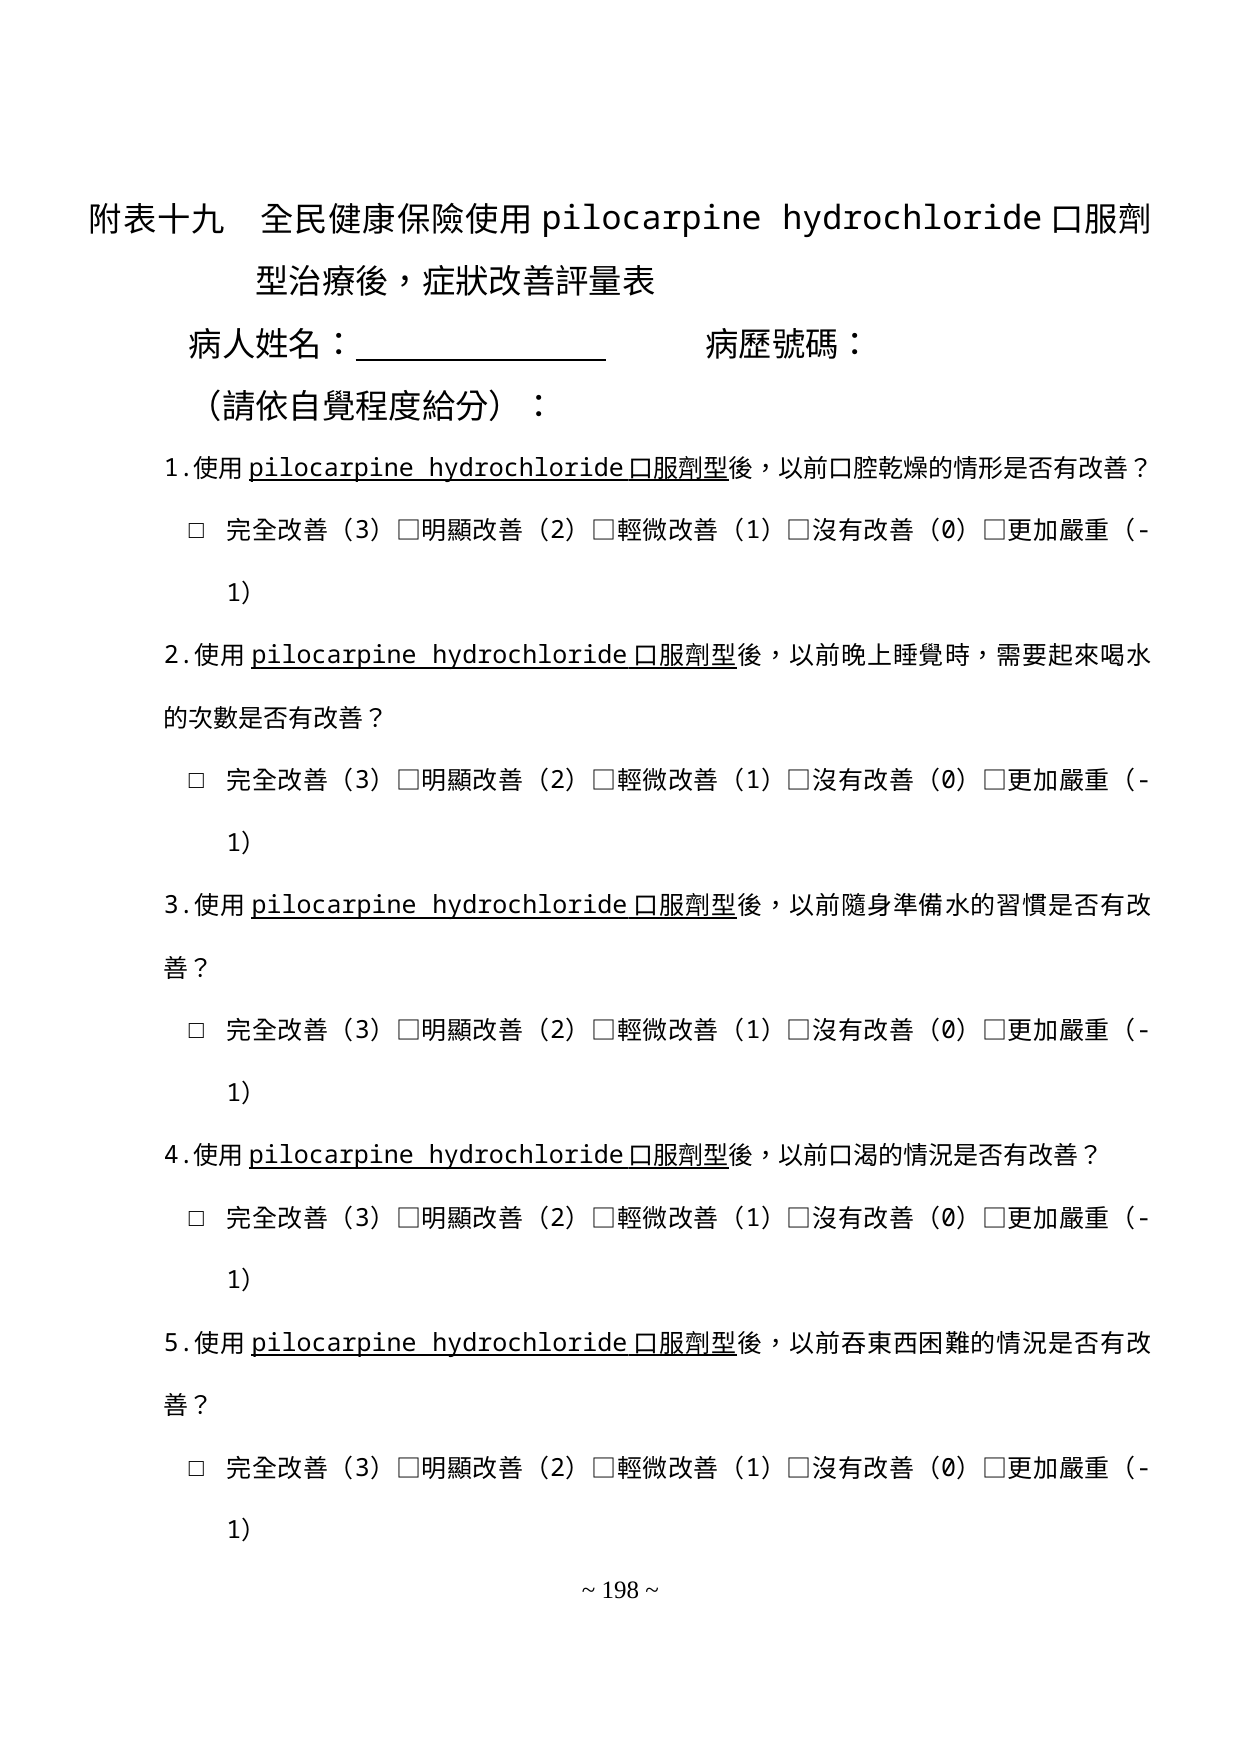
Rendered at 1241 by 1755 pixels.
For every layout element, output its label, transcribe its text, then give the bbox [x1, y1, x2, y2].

text 1.使用pilocarpine hydrochloride口服劑型後，以前口腔乾燥的情形是否有改善？ [164, 425, 1152, 487]
list 完全改善（3）□明顯改善（2）□輕微改善（1）□沒有改善（0）□更加嚴重（-1） [189, 487, 1152, 612]
text 病人姓名： 病歷號碼： [89, 300, 1152, 362]
text 3.使用pilocarpine hydrochloride口服劑型後，以前隨身準備水的習慣是否有改善？ [164, 862, 1152, 987]
text 4.使用pilocarpine hydrochloride口服劑型後，以前口渴的情況是否有改善？ [164, 1112, 1152, 1175]
text （請依自覺程度給分）： [188, 362, 1152, 425]
text 2.使用pilocarpine hydrochloride口服劑型後，以前晚上睡覺時，需要起來喝水的次數是否有改善？ [164, 612, 1152, 737]
list 完全改善（3）□明顯改善（2）□輕微改善（1）□沒有改善（0）□更加嚴重（-1） [189, 737, 1152, 862]
list 完全改善（3）□明顯改善（2）□輕微改善（1）□沒有改善（0）□更加嚴重（-1） [189, 1175, 1152, 1300]
text 5.使用pilocarpine hydrochloride口服劑型後，以前吞東西困難的情況是否有改善？ [164, 1300, 1152, 1425]
list 完全改善（3）□明顯改善（2）□輕微改善（1）□沒有改善（0）□更加嚴重（-1） [189, 987, 1152, 1112]
text 附表十九 全民健康保險使用pilocarpine hydrochloride口服劑型治療後，症狀改善評量表 [89, 175, 1152, 300]
list 完全改善（3）□明顯改善（2）□輕微改善（1）□沒有改善（0）□更加嚴重（-1） [189, 1425, 1152, 1550]
